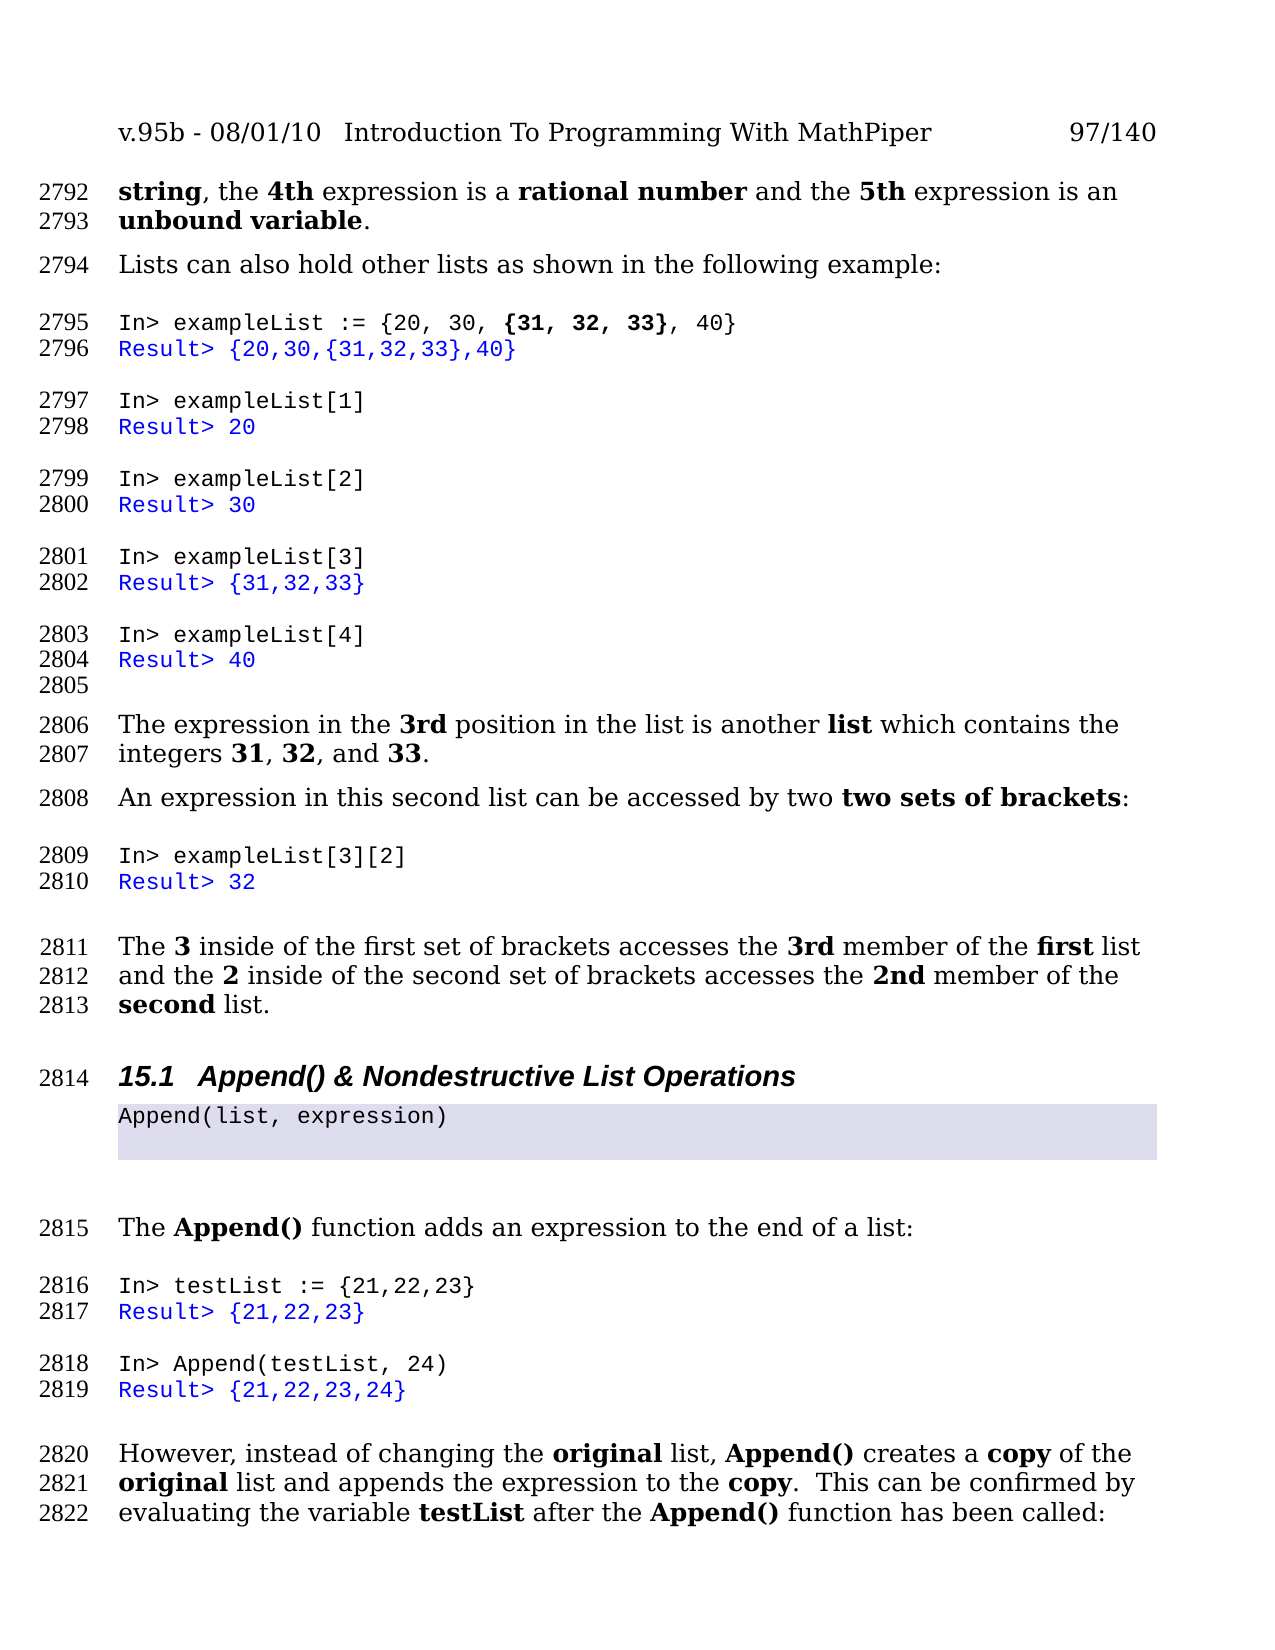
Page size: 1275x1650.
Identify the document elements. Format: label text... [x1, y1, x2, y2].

text Result> {21,22,23} [118, 1300, 1157, 1326]
text string, the 4th expression is a rational number and the 5th expression is an unbound variable. [118, 177, 1157, 236]
text In> Append(testList, 24) [118, 1352, 1157, 1378]
text Result> 32 [118, 871, 1157, 897]
text Result> 30 [118, 493, 1157, 519]
text In> exampleList[3][2] [118, 845, 1157, 871]
text In> exampleList[1] [118, 389, 1157, 415]
text In> testList := {21,22,23} [118, 1274, 1157, 1300]
text In> exampleList[4] [118, 623, 1157, 649]
text In> exampleList := {20, 30, {31, 32, 33}, 40} [118, 312, 1157, 338]
text Lists can also hold other lists as shown in the following example: [118, 251, 1157, 280]
text Result> 20 [118, 415, 1157, 441]
text The Append() function adds an expression to the end of a list: [118, 1213, 1157, 1242]
text Result> {20,30,{31,32,33},40} [118, 338, 1157, 363]
text An expression in this second list can be accessed by two two sets of brackets: [118, 783, 1157, 813]
text However, instead of changing the original list, Append() creates a copy of the original list and appends the expression to the copy. This can be confirmed by evaluating the variable testList after the Append() function has been called: [118, 1439, 1157, 1527]
subtitle Append() & Nondestructive List Operations [118, 1059, 1157, 1092]
text Result> 40 [118, 649, 1157, 675]
text In> exampleList[3] [118, 545, 1157, 571]
text Result> {21,22,23,24} [118, 1378, 1157, 1404]
text In> exampleList[2] [118, 467, 1157, 493]
text The expression in the 3rd position in the list is another list which contains the integers 31, 32, and 33. [118, 710, 1157, 768]
text Result> {31,32,33} [118, 571, 1157, 597]
text The 3 inside of the first set of brackets accesses the 3rd member of the first list and the 2 inside of the second set of brackets accesses the 2nd member of the second list. [118, 932, 1157, 1020]
table_header Append(list, expression) [118, 1104, 1157, 1160]
